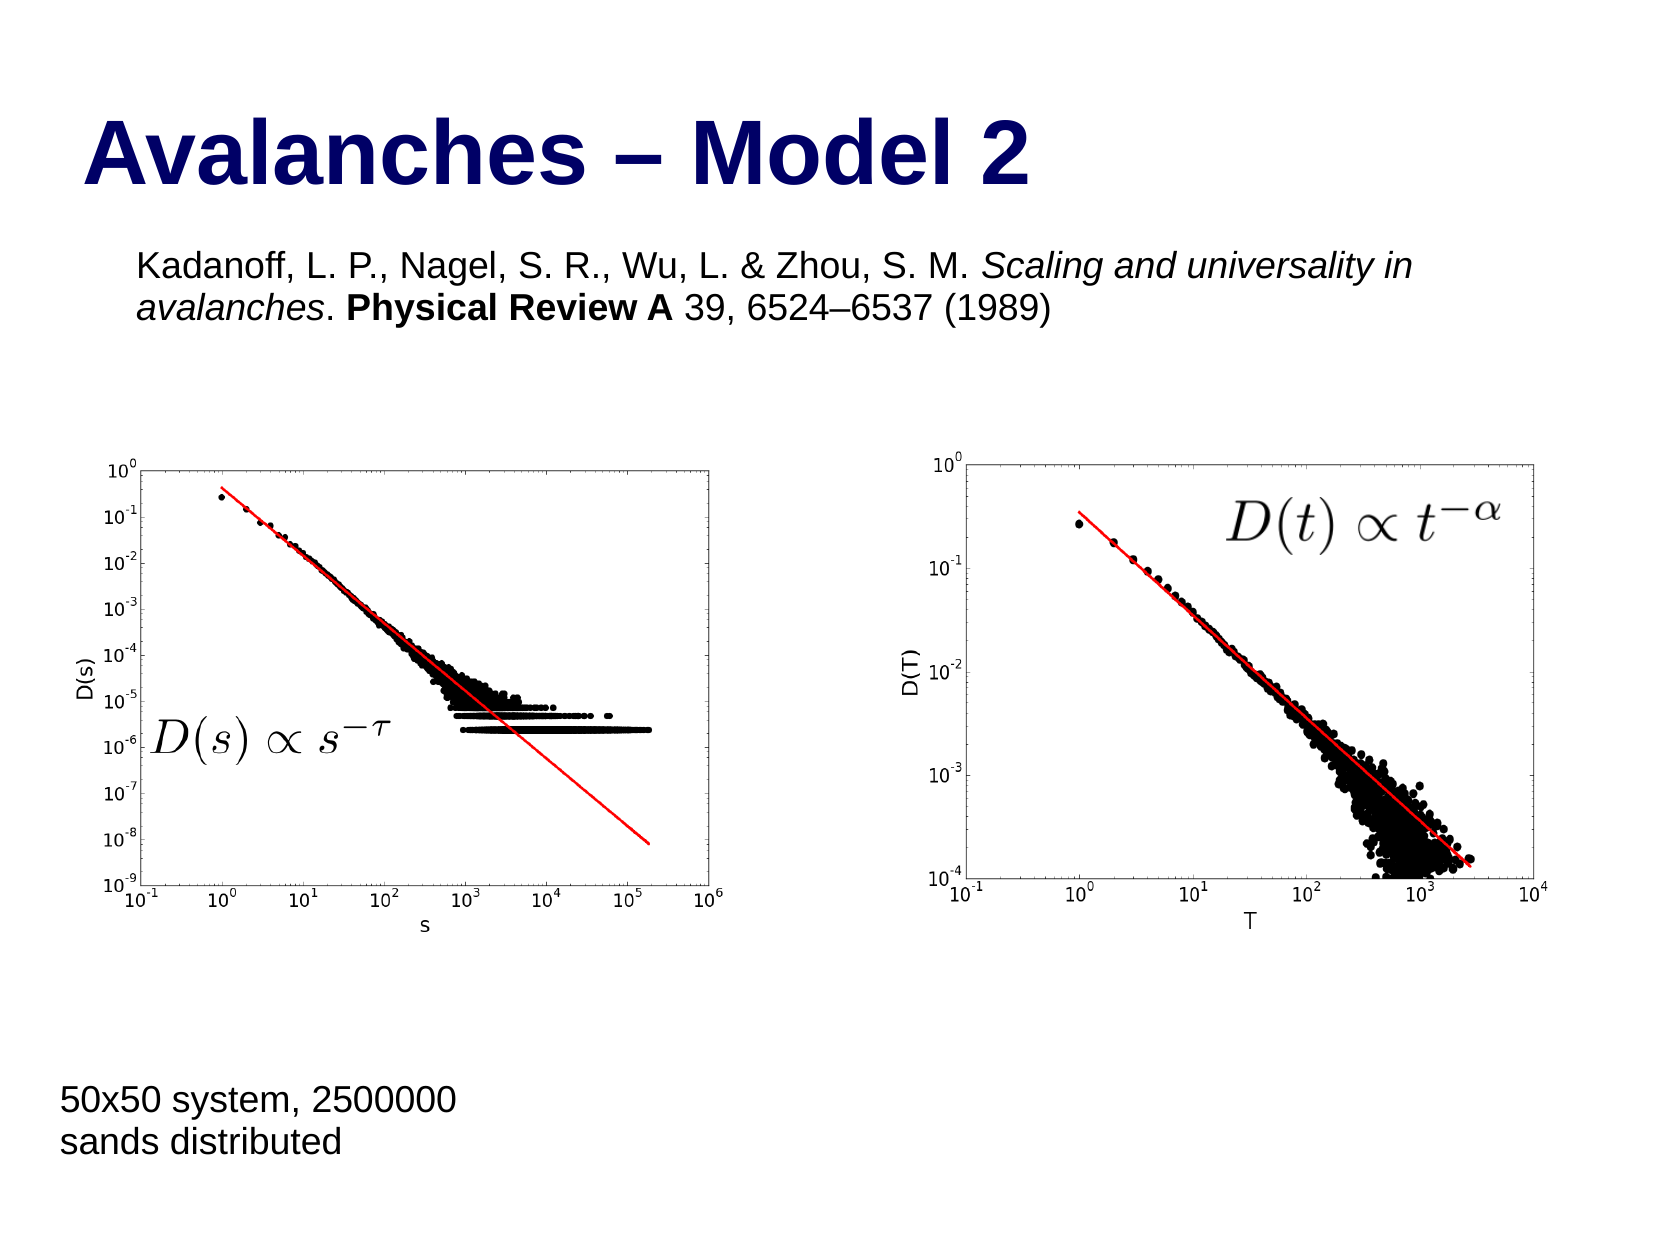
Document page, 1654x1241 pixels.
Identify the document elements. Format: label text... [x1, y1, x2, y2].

picture [49, 419, 781, 937]
text_box 50x50 system, 2500000 sands distributed [45, 1071, 571, 1171]
title Avalanches – Model 2 [82, 49, 1571, 257]
picture [874, 413, 1606, 931]
title Kadanoff, L. P., Nagel, S. R., Wu, L. & Zhou, S. M. Scaling and universality in avalanches. Physical Review A 39, 6524–6537 (1989) [30, 182, 1519, 391]
